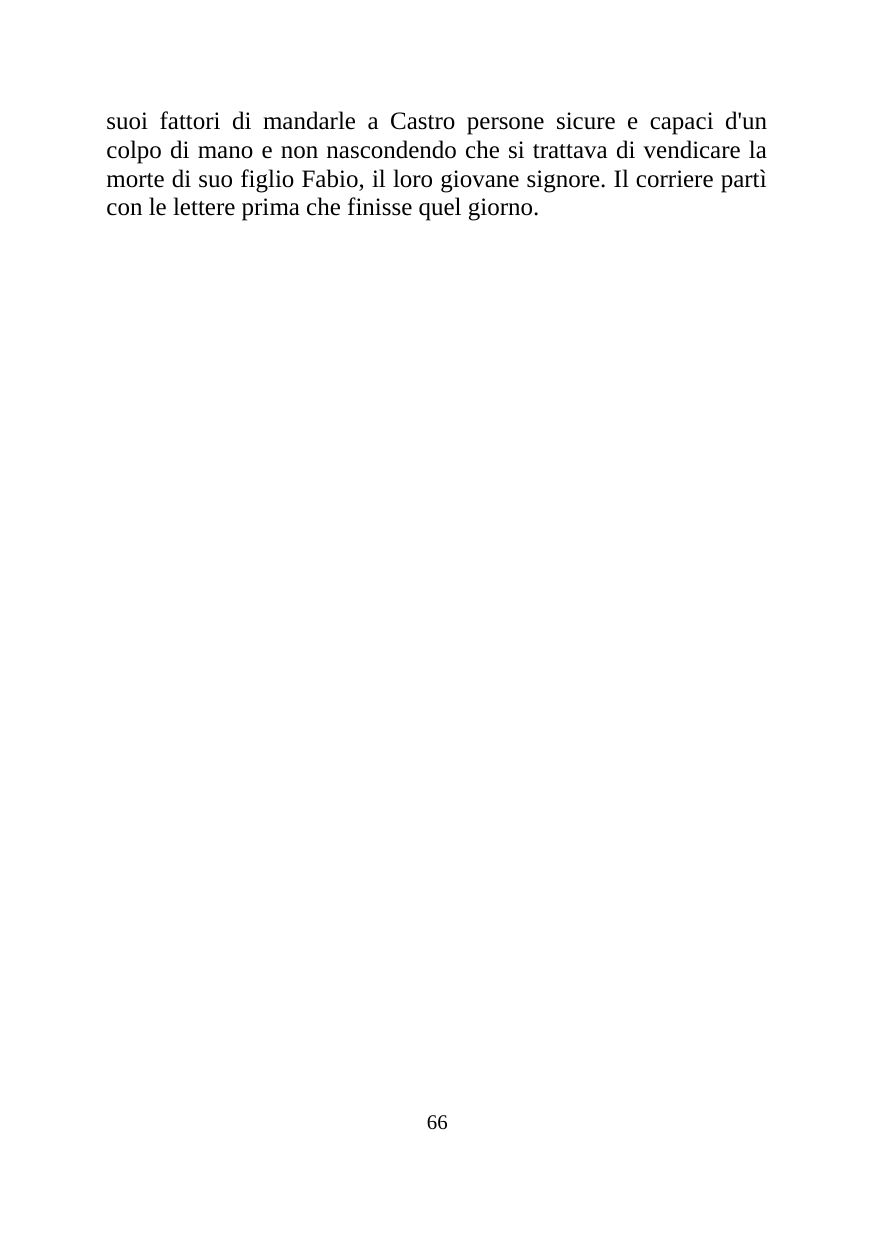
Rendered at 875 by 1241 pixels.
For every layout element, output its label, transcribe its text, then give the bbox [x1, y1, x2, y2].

text suoi fattori di mandarle a Castro persone sicure e capaci d'un colpo di mano e non nascondendo che si trattava di vendicare la morte di suo figlio Fabio, il loro giovane signore. Il corriere partì con le lettere prima che finisse quel giorno. [106, 106, 768, 221]
